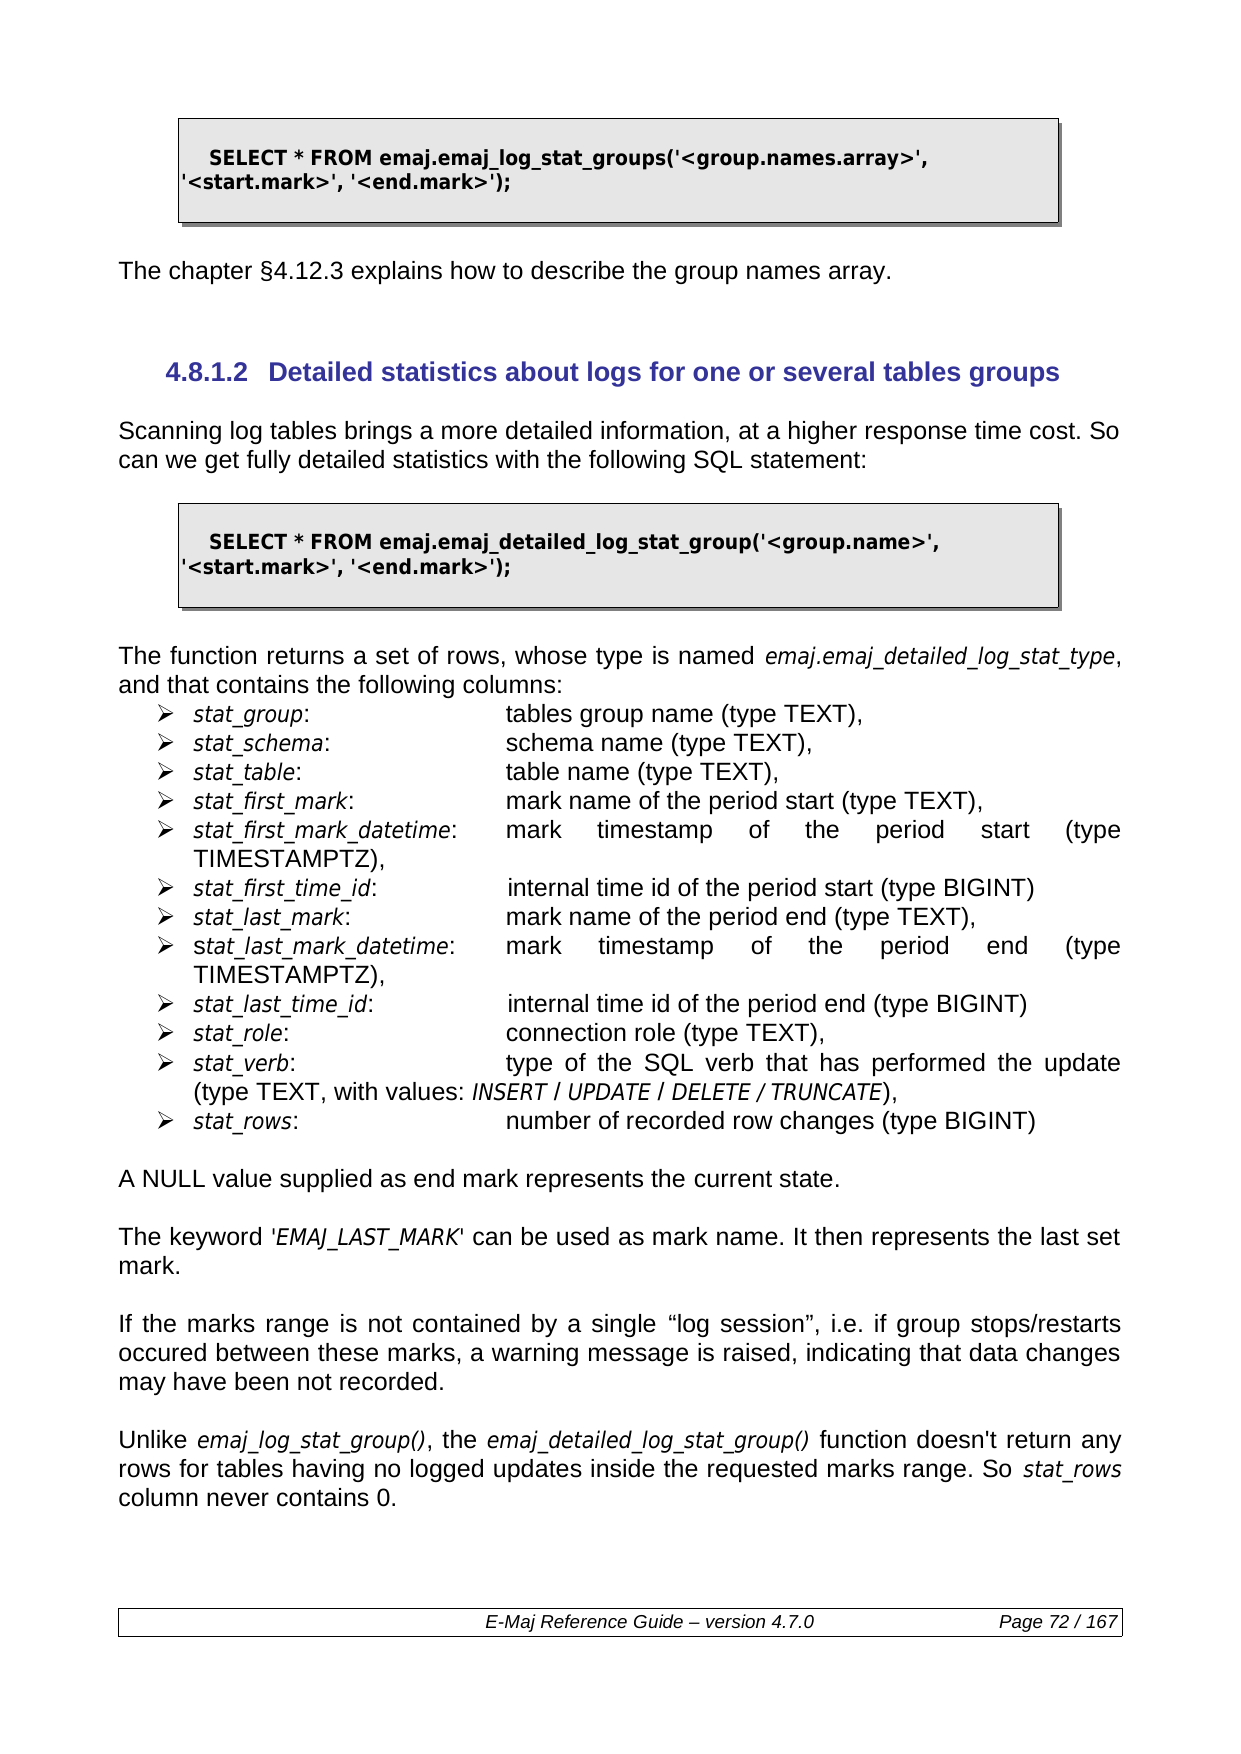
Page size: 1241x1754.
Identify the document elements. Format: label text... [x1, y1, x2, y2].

list stat_last_mark: mark name of the period end (type TEXT), [156, 902, 1122, 931]
list stat_role: connection role (type TEXT), [156, 1018, 1122, 1047]
list stat_rows: number of recorded row changes (type BIGINT) [156, 1106, 1122, 1134]
text The chapter §4.12.3 explains how to describe the group names array. [118, 256, 1122, 285]
subtitle Detailed statistics about logs for one or several tables groups [165, 356, 1122, 387]
list stat_last_mark_datetime: mark timestamp of the period end (type TIMESTAMPTZ), [156, 931, 1122, 989]
text If the marks range is not contained by a single “log session”, i.e. if group stops/restarts occured between these marks, a warning message is raised, indicating that data changes may have been not recorded. [118, 1309, 1122, 1396]
text Unlike emaj_log_stat_group(), the emaj_detailed_log_stat_group() function doesn't return any rows for tables having no logged updates inside the requested marks range. So stat_rows column never contains 0. [118, 1425, 1122, 1512]
text SELECT * FROM emaj.emaj_detailed_log_stat_group('<group.name>', '<start.mark>', '<end.mark>'); [179, 527, 1058, 576]
text The keyword 'EMAJ_LAST_MARK' can be used as mark name. It then represents the last set mark. [118, 1222, 1122, 1280]
list stat_last_time_id: internal time id of the period end (type BIGINT) [156, 989, 1122, 1018]
text Scanning log tables brings a more detailed information, at a higher response time cost. So can we get fully detailed statistics with the following SQL statement: [118, 416, 1122, 474]
list stat_verb: type of the SQL verb that has performed the update (type TEXT, with values: INSERT / UPDATE / DELETE / TRUNCATE), [156, 1047, 1122, 1106]
list stat_schema: schema name (type TEXT), [156, 728, 1122, 757]
text A NULL value supplied as end mark represents the current state. [118, 1134, 1122, 1193]
list stat_table: table name (type TEXT), [156, 757, 1122, 786]
text The function returns a set of rows, whose type is named emaj.emaj_detailed_log_stat_type, and that contains the following columns: [118, 641, 1122, 699]
list stat_first_mark: mark name of the period start (type TEXT), [156, 786, 1122, 815]
list stat_first_time_id: internal time id of the period start (type BIGINT) [156, 873, 1122, 902]
text SELECT * FROM emaj.emaj_log_stat_groups('<group.names.array>', '<start.mark>', '<end.mark>'); [179, 143, 1058, 192]
list stat_group: tables group name (type TEXT), [156, 699, 1122, 728]
list stat_first_mark_datetime: mark timestamp of the period start (type TIMESTAMPTZ), [156, 815, 1122, 873]
